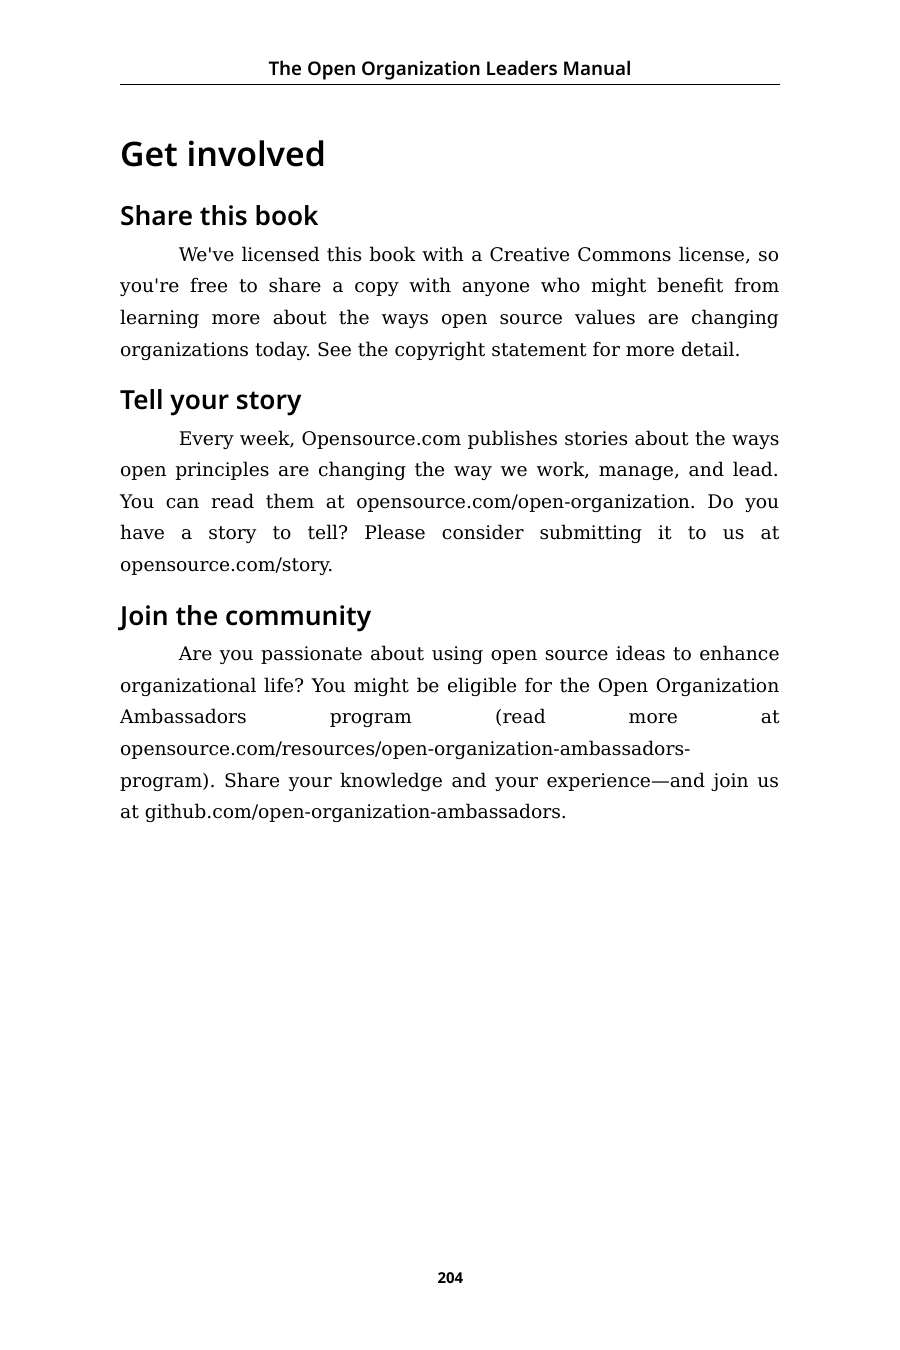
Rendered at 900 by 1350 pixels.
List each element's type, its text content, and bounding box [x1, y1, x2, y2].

subtitle Share this book [120, 201, 780, 232]
text Every week, Opensource.com publishes stories about the ways open principles are changing the way we work, manage, and lead. You can read them at opensource.com/open-organization. Do you have a story to tell? Please consider submitting it to us at opensource.com/story. [120, 428, 780, 576]
subtitle Tell your story [120, 385, 780, 416]
subtitle Get involved [120, 135, 780, 174]
subtitle Join the community [120, 601, 780, 631]
text Are you passionate about using open source ideas to enhance organizational life? You might be eligible for the Open Organization Ambassadors program (read more at opensource.com/resources/open-organization-ambassadors-program). Share your knowledge and your experience—and join us at github.com/open-organization-ambassadors. [120, 643, 780, 823]
text We've licensed this book with a Creative Commons license, so you're free to share a copy with anyone who might benefit from learning more about the ways open source values are changing organizations today. See the copyright statement for more detail. [120, 244, 780, 361]
